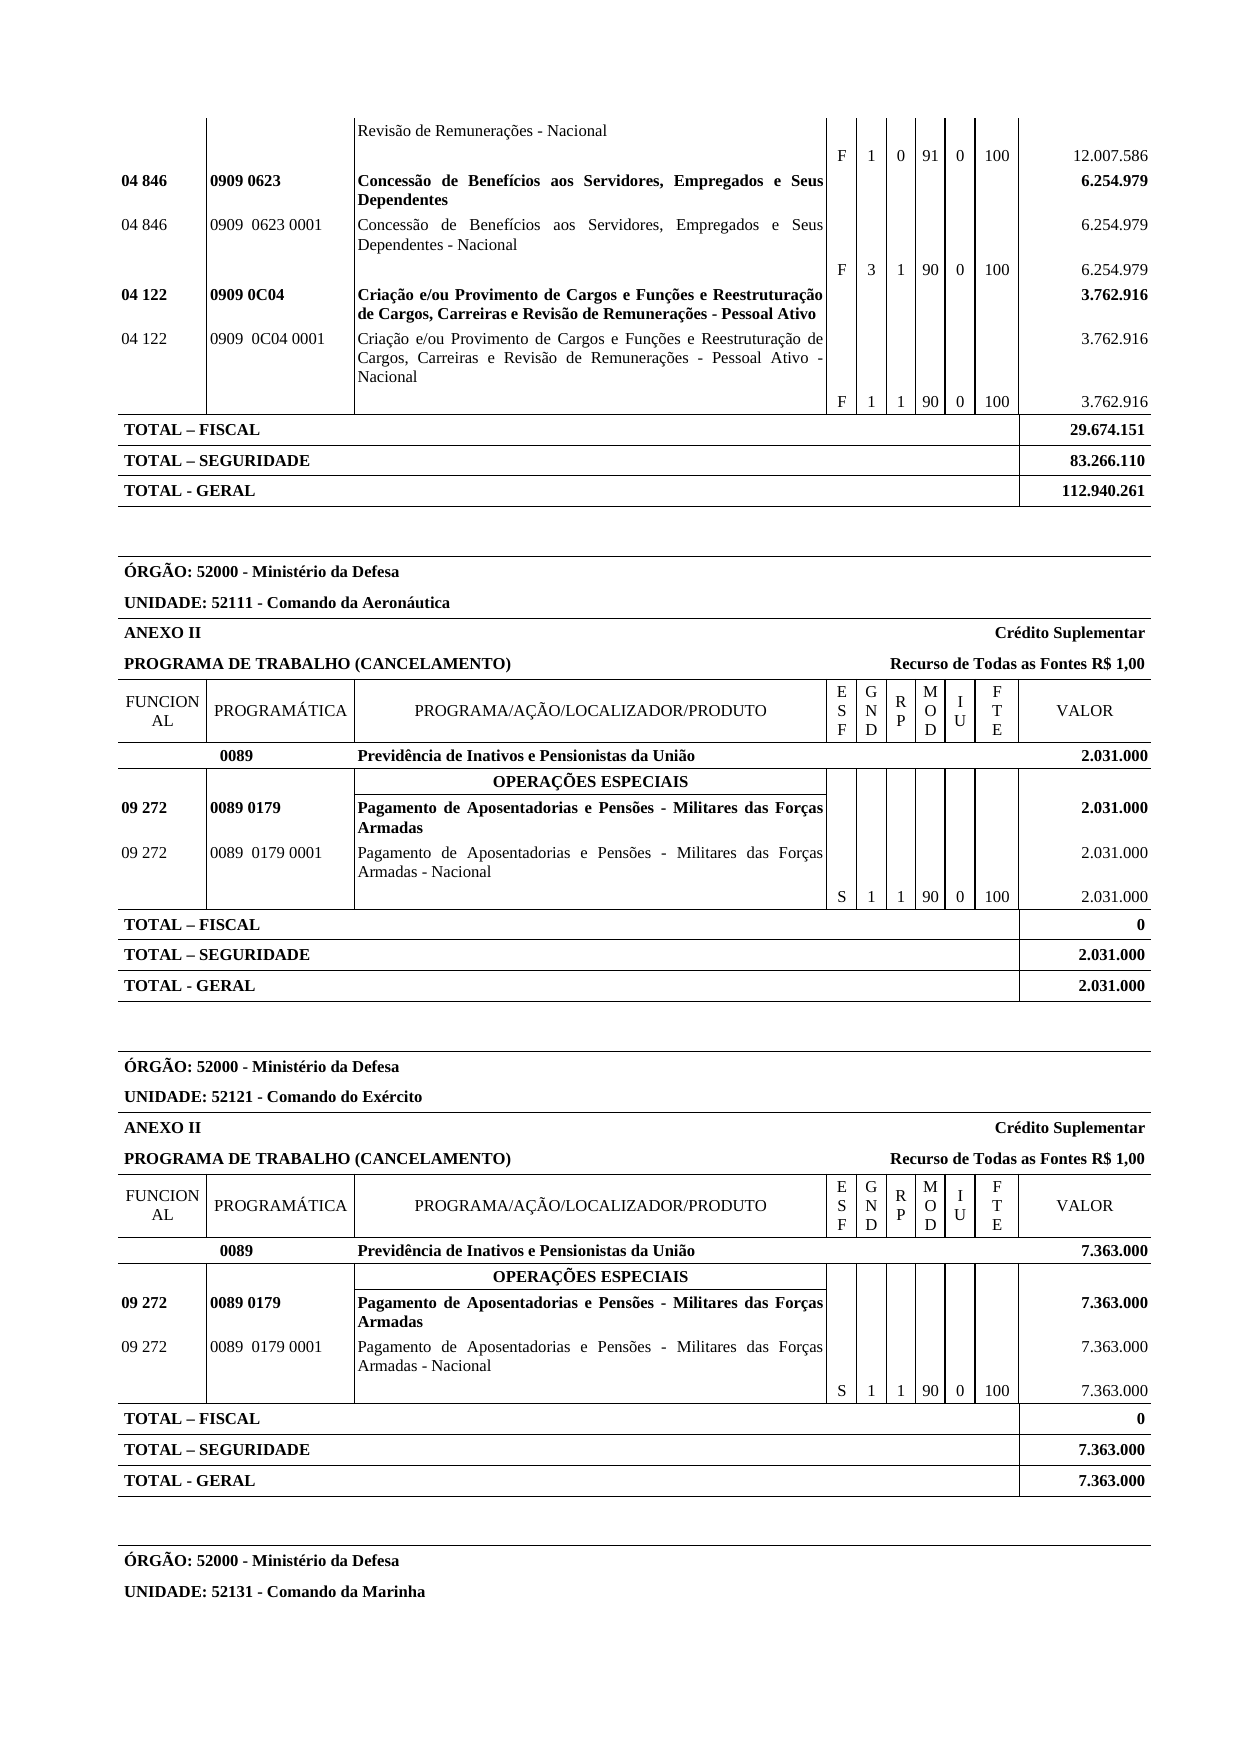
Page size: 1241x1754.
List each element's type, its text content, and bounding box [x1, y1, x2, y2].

table_cell [207, 884, 354, 909]
table_cell 3.762.916 [1019, 389, 1151, 414]
table_cell TOTAL – SEGURIDADE [118, 446, 1019, 475]
table_cell Pagamento de Aposentadorias e Pensões - Militares das Forças Armadas - Nacional [355, 1334, 826, 1378]
table_cell 7.363.000 [1019, 1378, 1151, 1403]
table_cell [1019, 1497, 1151, 1545]
table_cell PROGRAMA/AÇÃO/LOCALIZADOR/PRODUTO [355, 1175, 826, 1237]
table_cell 0 [1020, 910, 1151, 939]
table_cell [1019, 507, 1151, 556]
table_cell [976, 281, 1018, 326]
table_cell TOTAL - GERAL [118, 476, 1019, 506]
table_cell 112.940.261 [1020, 476, 1151, 506]
table_cell [946, 1334, 974, 1378]
table_cell [857, 769, 886, 794]
table_cell 0909 0623 [207, 168, 354, 212]
table_cell R P [887, 1175, 915, 1237]
table_cell [887, 1334, 915, 1378]
table_cell [976, 118, 1018, 143]
table_cell 0 [946, 143, 974, 168]
table_cell PROGRAMA DE TRABALHO (CANCELAMENTO) [118, 648, 827, 679]
table_cell [207, 1264, 354, 1289]
table_cell [946, 326, 974, 389]
table_cell 09 272 [118, 1334, 206, 1378]
table_cell 04 846 [118, 168, 206, 212]
table_cell 04 122 [118, 326, 206, 389]
table_cell Operações Especiais [355, 769, 826, 794]
table_cell F T E [976, 1175, 1018, 1237]
table_cell 0 [1020, 1404, 1151, 1434]
table_cell [976, 168, 1018, 212]
table_cell 7.363.000 [1019, 1334, 1151, 1378]
table_cell [916, 794, 944, 839]
table_cell [857, 118, 886, 143]
table_cell [355, 256, 826, 281]
table_cell E S F [827, 680, 856, 742]
table_cell [857, 840, 886, 884]
table_cell [857, 281, 886, 326]
table_cell [827, 212, 856, 256]
table_cell [857, 1289, 886, 1334]
table_cell VALOR [1019, 680, 1151, 742]
table_cell [916, 168, 944, 212]
table_cell [355, 884, 826, 909]
table_cell 0 [946, 256, 974, 281]
table_cell [946, 118, 974, 143]
table_cell [1019, 118, 1151, 143]
table_cell [118, 1002, 1019, 1051]
table_cell 2.031.000 [1020, 971, 1151, 1001]
table_cell [887, 794, 915, 839]
table_cell 0909 0623 0001 [207, 212, 354, 256]
table_cell ÓRGÃO: 52000 - Ministério da Defesa [118, 1546, 1151, 1576]
table_cell 0089 0179 0001 [207, 1334, 354, 1378]
table_cell 2.031.000 [1019, 743, 1151, 768]
table_cell 2.031.000 [1019, 840, 1151, 884]
table_cell [887, 281, 915, 326]
table_cell UNIDADE: 52111 - Comando da Aeronáutica [118, 587, 827, 617]
table_cell F T E [976, 680, 1018, 742]
table_cell [857, 1334, 886, 1378]
table_cell F [827, 143, 856, 168]
table_cell [118, 1378, 206, 1403]
table_cell [887, 168, 915, 212]
table_cell E S F [827, 1175, 856, 1237]
table_cell UNIDADE: 52121 - Comando do Exército [118, 1081, 827, 1112]
table_cell [827, 1289, 856, 1334]
table_cell [207, 1378, 354, 1403]
table_cell S [827, 884, 856, 909]
table_cell [827, 1264, 856, 1289]
table_cell PROGRAMÁTICA [207, 680, 354, 742]
table_cell Revisão de Remunerações - Nacional [355, 118, 826, 143]
table_cell 0 [946, 1378, 974, 1403]
table_cell [118, 256, 206, 281]
table_cell ÓRGÃO: 52000 - Ministério da Defesa [118, 1052, 1151, 1081]
table_cell [1019, 1002, 1151, 1051]
table_cell VALOR [1019, 1175, 1151, 1237]
table_cell 90 [916, 884, 944, 909]
table_cell Criação e/ou Provimento de Cargos e Funções e Reestruturação de Cargos, Carreiras e Revisão de Remunerações - Pessoal Ativo [355, 281, 826, 326]
table_cell TOTAL – FISCAL [118, 1404, 1019, 1434]
table_cell 09 272 [118, 1289, 206, 1334]
table_cell 90 [916, 256, 944, 281]
table_cell F [827, 389, 856, 414]
table_cell [827, 587, 1151, 617]
table_cell [207, 118, 354, 143]
table_cell 12.007.586 [1019, 143, 1151, 168]
table_cell [118, 118, 206, 143]
table_cell Criação e/ou Provimento de Cargos e Funções e Reestruturação de Cargos, Carreiras e Revisão de Remunerações - Pessoal Ativo - Nacional [355, 326, 826, 389]
table_cell TOTAL – FISCAL [118, 415, 1019, 445]
table_cell [355, 143, 826, 168]
table_cell 0089 0179 [207, 1289, 354, 1334]
table_cell [916, 1334, 944, 1378]
table_cell [1019, 769, 1151, 794]
table_cell ÓRGÃO: 52000 - Ministério da Defesa [118, 557, 1151, 587]
table_cell [887, 212, 915, 256]
table_cell 1 [857, 389, 886, 414]
table_cell ANEXO II [118, 1113, 827, 1143]
table_cell 09 272 [118, 840, 206, 884]
table_cell [976, 769, 1018, 794]
table_cell Crédito Suplementar [827, 1113, 1151, 1143]
table_cell 1 [887, 256, 915, 281]
table_cell [827, 326, 856, 389]
table_cell 3.762.916 [1019, 281, 1151, 326]
table_cell [118, 1264, 206, 1289]
table_cell [946, 1289, 974, 1334]
table_cell G N D [857, 680, 886, 742]
table_cell [916, 212, 944, 256]
table_cell [946, 840, 974, 884]
table_cell Concessão de Benefícios aos Servidores, Empregados e Seus Dependentes - Nacional [355, 212, 826, 256]
table_cell 100 [976, 143, 1018, 168]
table_cell 7.363.000 [1020, 1435, 1151, 1465]
table_cell [946, 769, 974, 794]
table_cell 2.031.000 [1019, 794, 1151, 839]
table_cell M O D [916, 1175, 944, 1237]
table_cell [946, 1264, 974, 1289]
table_cell TOTAL - GERAL [118, 971, 1019, 1001]
table_cell I U [946, 680, 974, 742]
table_cell [118, 507, 1019, 556]
table_cell M O D [916, 680, 944, 742]
table_cell 100 [976, 389, 1018, 414]
table_cell 1 [887, 1378, 915, 1403]
table_cell Crédito Suplementar [827, 619, 1151, 648]
table_cell ANEXO II [118, 619, 827, 648]
table_cell [827, 1576, 1151, 1607]
table_cell [857, 168, 886, 212]
table_cell 6.254.979 [1019, 256, 1151, 281]
table_cell [976, 840, 1018, 884]
table_cell UNIDADE: 52131 - Comando da Marinha [118, 1576, 827, 1607]
table_cell [887, 118, 915, 143]
table_cell TOTAL – SEGURIDADE [118, 1435, 1019, 1465]
table_cell [916, 840, 944, 884]
table_cell [916, 326, 944, 389]
table_cell S [827, 1378, 856, 1403]
table_cell 1 [887, 389, 915, 414]
table_cell [946, 281, 974, 326]
table_cell [207, 256, 354, 281]
table_cell [827, 168, 856, 212]
table_cell [827, 1081, 1151, 1112]
table_cell [976, 1334, 1018, 1378]
table_cell 0089 [118, 743, 354, 768]
table_cell [976, 212, 1018, 256]
table_cell 0089 [118, 1238, 354, 1263]
table_cell [118, 143, 206, 168]
table_cell 7.363.000 [1019, 1238, 1151, 1263]
table_cell Previdência de Inativos e Pensionistas da União [354, 743, 1019, 768]
table_cell [355, 1378, 826, 1403]
table_cell [916, 1264, 944, 1289]
table_cell 0 [887, 143, 915, 168]
table_cell 100 [976, 256, 1018, 281]
table_cell [976, 1264, 1018, 1289]
table_cell 0 [946, 884, 974, 909]
table_cell 0909 0C04 0001 [207, 326, 354, 389]
table_cell [887, 1289, 915, 1334]
table_cell 1 [857, 884, 886, 909]
table_cell [976, 1289, 1018, 1334]
table_cell [887, 769, 915, 794]
table_cell 1 [857, 1378, 886, 1403]
table_cell 0089 0179 0001 [207, 840, 354, 884]
table_cell 100 [976, 1378, 1018, 1403]
table_cell [207, 143, 354, 168]
table_cell 100 [976, 884, 1018, 909]
table_cell [827, 118, 856, 143]
table_cell 0909 0C04 [207, 281, 354, 326]
table_cell [857, 794, 886, 839]
table_cell PROGRAMA DE TRABALHO (CANCELAMENTO) [118, 1143, 827, 1173]
table_cell I U [946, 1175, 974, 1237]
table_cell FUNCIONAL [118, 1175, 206, 1237]
table_cell [976, 794, 1018, 839]
table_cell [827, 769, 856, 794]
table_cell Previdência de Inativos e Pensionistas da União [354, 1238, 1019, 1263]
table_cell 0089 0179 [207, 794, 354, 839]
table_cell [887, 1264, 915, 1289]
table_cell FUNCIONAL [118, 680, 206, 742]
table_cell [207, 389, 354, 414]
table_cell [916, 281, 944, 326]
table_cell [887, 840, 915, 884]
table_cell [827, 1334, 856, 1378]
table_cell 1 [857, 143, 886, 168]
table_cell [946, 794, 974, 839]
table_cell [827, 840, 856, 884]
table_cell [827, 281, 856, 326]
table_cell [976, 326, 1018, 389]
table_cell TOTAL – FISCAL [118, 910, 1019, 939]
table_cell [118, 1497, 1019, 1545]
table_cell [355, 389, 826, 414]
table_cell [887, 326, 915, 389]
table_cell TOTAL - GERAL [118, 1466, 1019, 1496]
table_cell [916, 1289, 944, 1334]
table_cell [946, 168, 974, 212]
table_cell [916, 118, 944, 143]
table_cell 29.674.151 [1020, 415, 1151, 445]
table_cell R P [887, 680, 915, 742]
table_cell TOTAL – SEGURIDADE [118, 940, 1019, 970]
table_cell [857, 326, 886, 389]
table_cell 09 272 [118, 794, 206, 839]
table_cell PROGRAMÁTICA [207, 1175, 354, 1237]
table_cell [857, 1264, 886, 1289]
table_cell 7.363.000 [1020, 1466, 1151, 1496]
table_cell [207, 769, 354, 794]
table_cell 1 [887, 884, 915, 909]
table_cell 2.031.000 [1020, 940, 1151, 970]
table_cell 2.031.000 [1019, 884, 1151, 909]
table_cell Pagamento de Aposentadorias e Pensões - Militares das Forças Armadas [355, 1290, 826, 1334]
table_cell 0 [946, 389, 974, 414]
table_cell [118, 389, 206, 414]
table_cell [916, 769, 944, 794]
table_cell 90 [916, 389, 944, 414]
table_cell 6.254.979 [1019, 168, 1151, 212]
table_cell G N D [857, 1175, 886, 1237]
table_cell F [827, 256, 856, 281]
table_cell 90 [916, 1378, 944, 1403]
table_cell Concessão de Benefícios aos Servidores, Empregados e Seus Dependentes [355, 168, 826, 212]
table_cell 83.266.110 [1020, 446, 1151, 475]
table_cell [118, 884, 206, 909]
table_cell Pagamento de Aposentadorias e Pensões - Militares das Forças Armadas [355, 795, 826, 839]
table_cell 3 [857, 256, 886, 281]
table_cell [118, 769, 206, 794]
table_cell 6.254.979 [1019, 212, 1151, 256]
table_cell [827, 794, 856, 839]
table_cell 3.762.916 [1019, 326, 1151, 389]
table_cell Pagamento de Aposentadorias e Pensões - Militares das Forças Armadas - Nacional [355, 840, 826, 884]
table_cell 7.363.000 [1019, 1289, 1151, 1334]
table_cell [946, 212, 974, 256]
table_cell Recurso de Todas as Fontes R$ 1,00 [827, 648, 1151, 679]
table_cell Recurso de Todas as Fontes R$ 1,00 [827, 1143, 1151, 1173]
table_cell 04 122 [118, 281, 206, 326]
table_cell 91 [916, 143, 944, 168]
table_cell [857, 212, 886, 256]
table_cell Operações Especiais [355, 1264, 826, 1289]
table_cell [1019, 1264, 1151, 1289]
table_cell 04 846 [118, 212, 206, 256]
table_cell PROGRAMA/AÇÃO/LOCALIZADOR/PRODUTO [355, 680, 826, 742]
